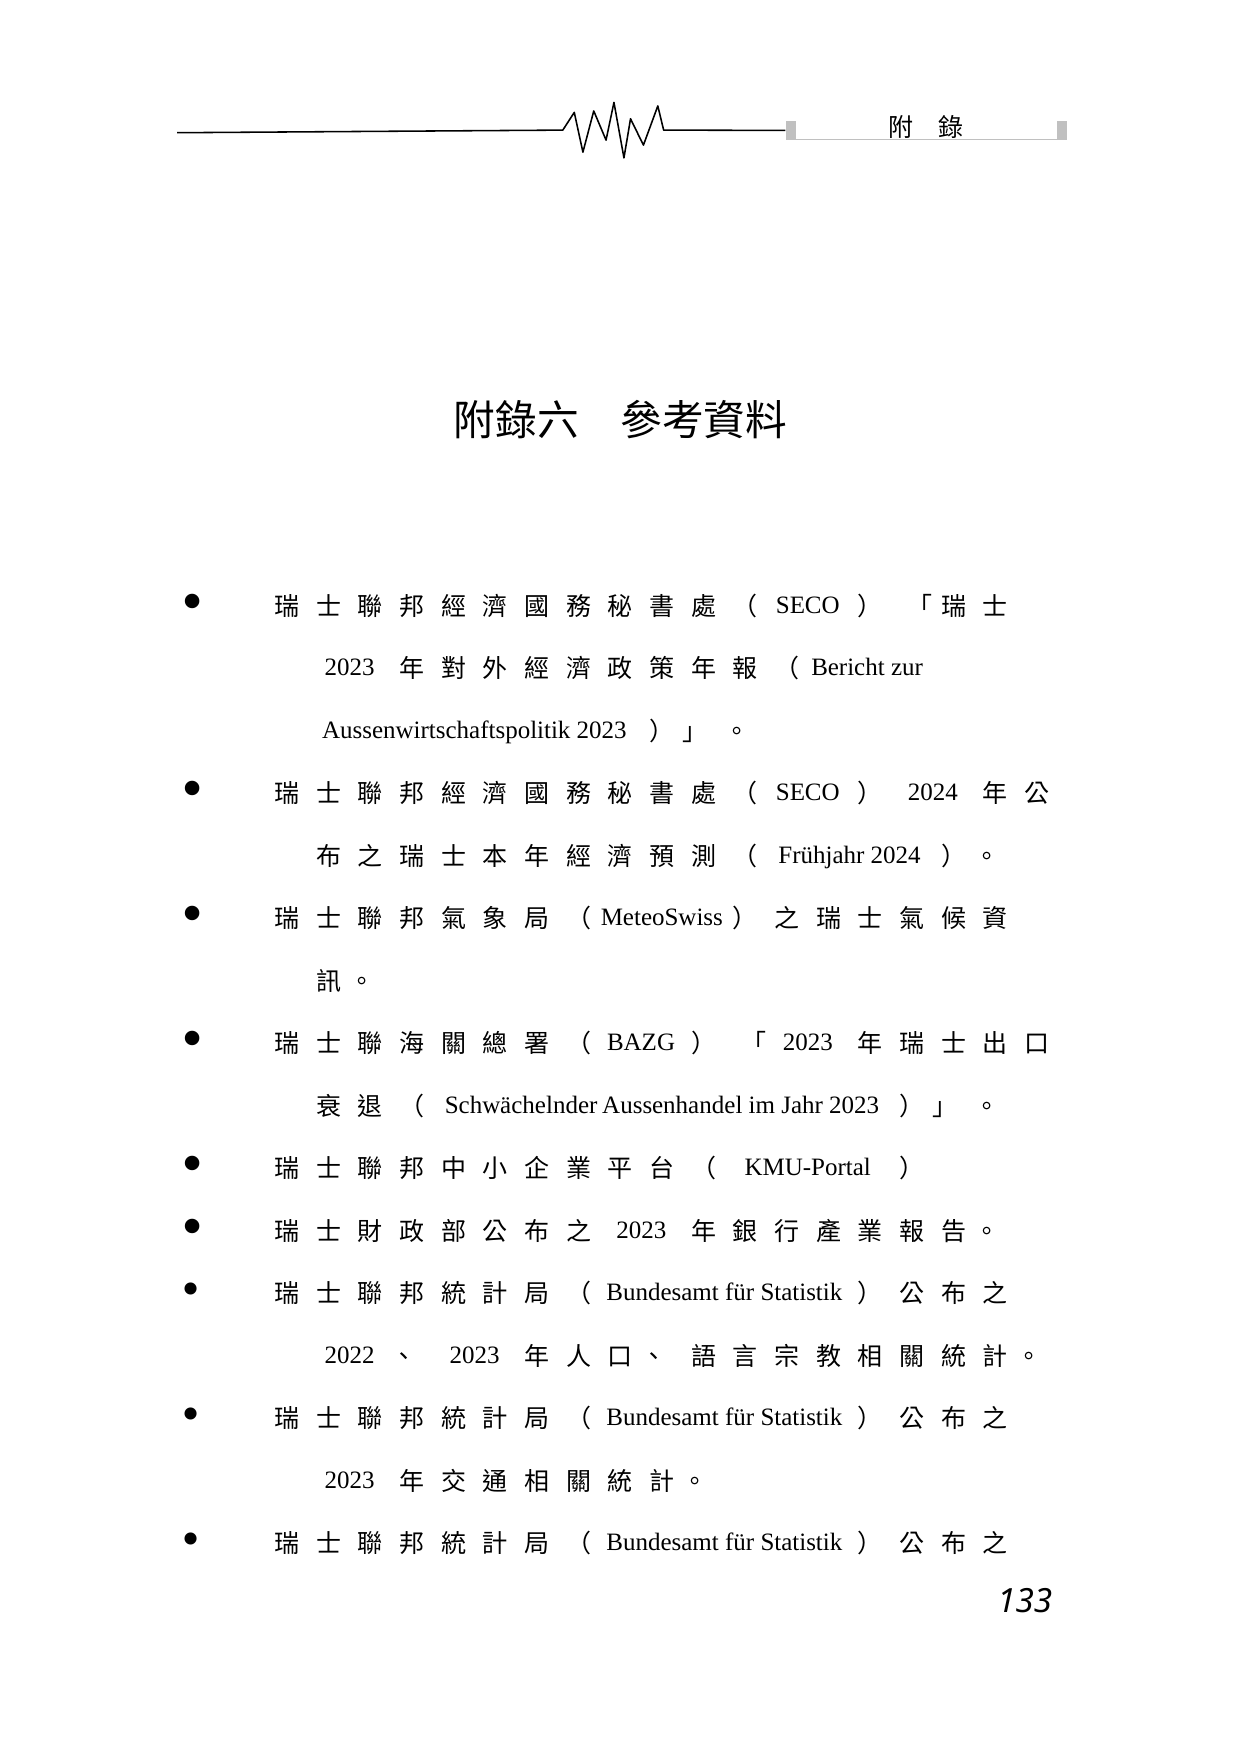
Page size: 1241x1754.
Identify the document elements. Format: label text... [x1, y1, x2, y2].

list 瑞士聯邦統計局（Bundesamt für Statistik）公布之 [183, 1500, 1058, 1563]
list 瑞士聯邦氣象局（MeteoSwiss）之瑞士氣候資訊。 [183, 875, 1058, 1000]
list 瑞士聯邦統計局（Bundesamt für Statistik）公布之2023年交通相關統計。 [183, 1375, 1058, 1500]
list 瑞士聯邦經濟國務秘書處（SECO）「瑞士2023年對外經濟政策年報（Bericht zur Aussenwirtschaftspolitik 2023）」。 [183, 563, 1058, 750]
list 瑞士聯邦中小企業平台（KMU-Portal） [183, 1125, 1058, 1188]
list 瑞士財政部公布之2023年銀行產業報告。 [183, 1188, 1058, 1250]
list 瑞士聯邦經濟國務秘書處（SECO）2024年公布之瑞士本年經濟預測（Frühjahr 2024）。 [183, 750, 1058, 875]
list 瑞士聯邦統計局（Bundesamt für Statistik）公布之2022、2023年人口、語言宗教相關統計。 [183, 1250, 1058, 1375]
list 瑞士聯海關總署（BAZG）「2023年瑞士出口衰退（Schwächelnder Aussenhandel im Jahr 2023）」。 [183, 1000, 1058, 1125]
text 附錄六 參考資料 [183, 375, 1058, 438]
